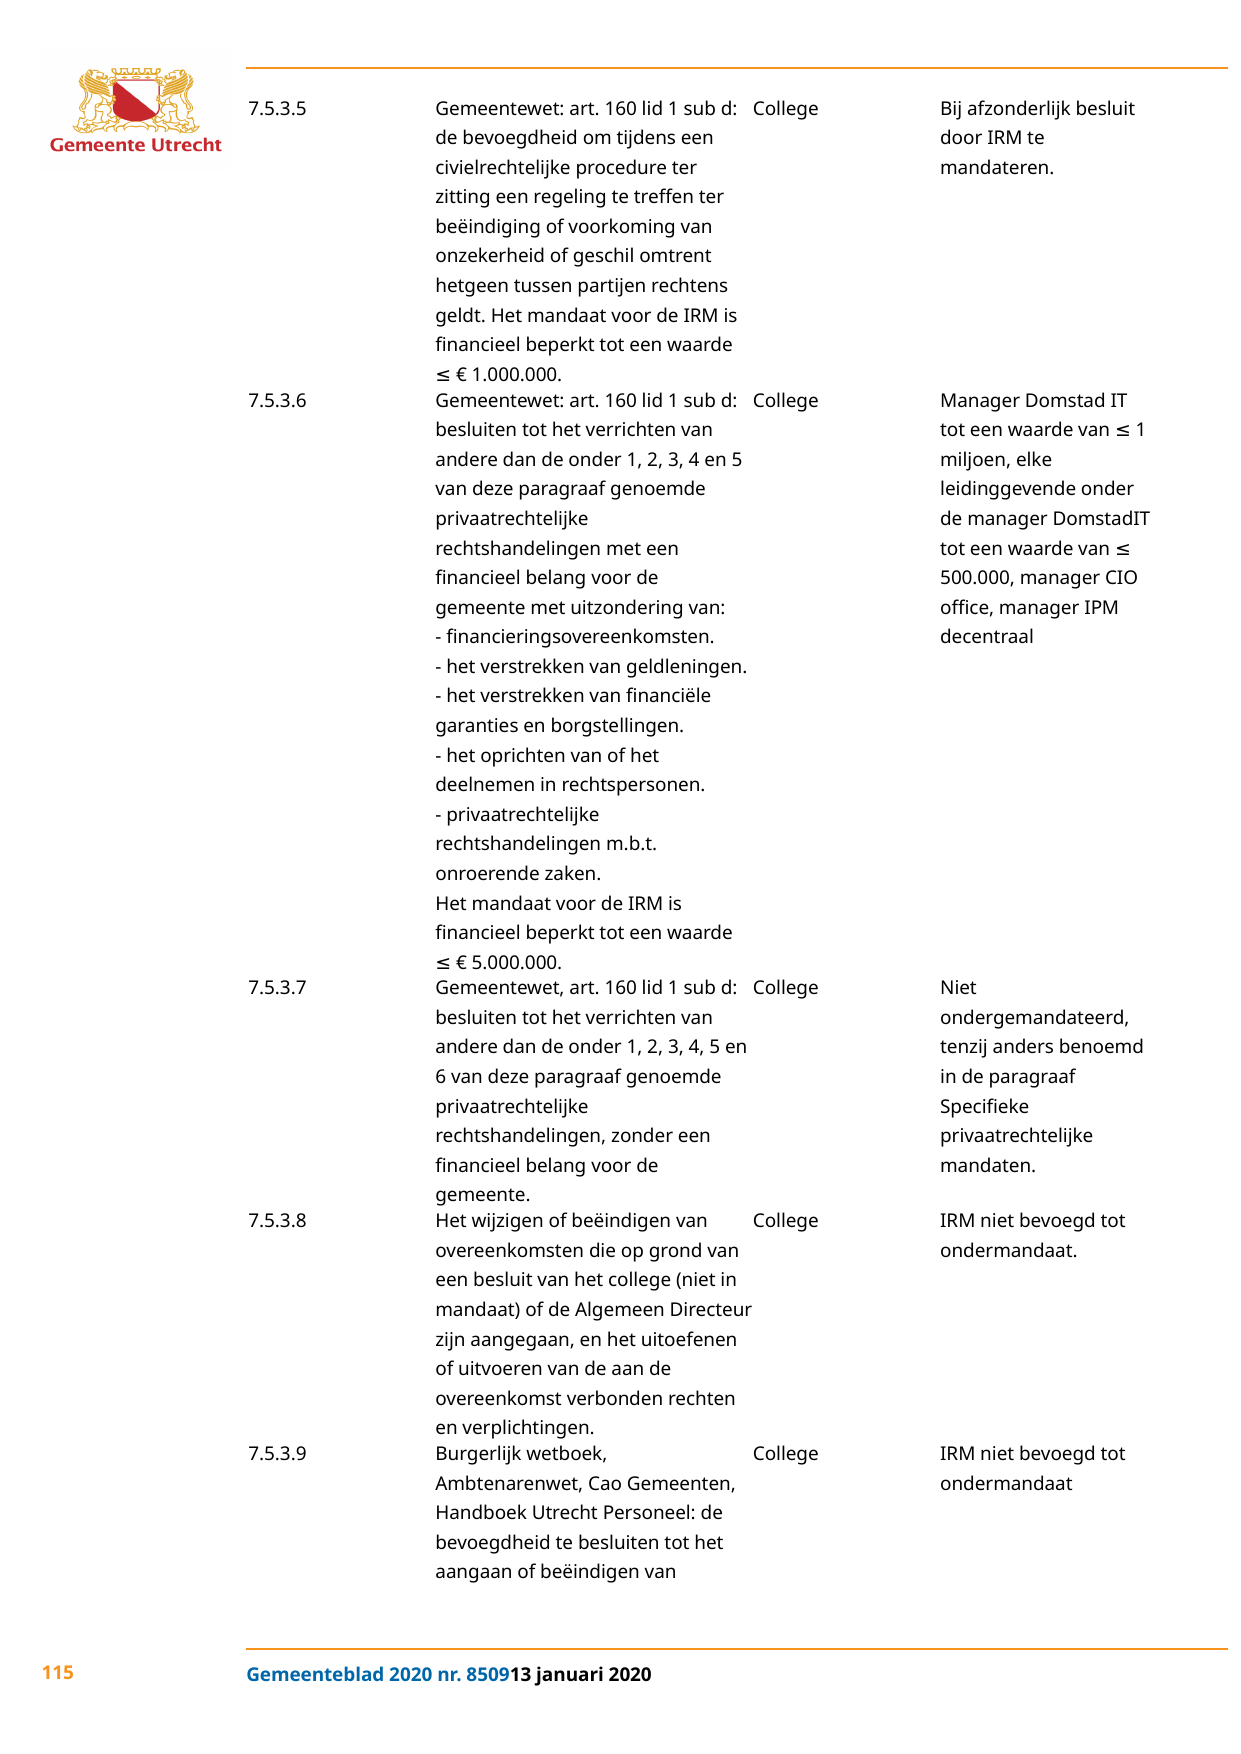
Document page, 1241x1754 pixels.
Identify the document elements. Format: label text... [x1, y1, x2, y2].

table_cell IRM niet bevoegd tot ondermandaat [940, 1440, 1152, 1584]
table_cell College [753, 387, 940, 974]
table_cell College [753, 1440, 940, 1584]
table_cell Bij afzonderlijk besluit door IRM te mandateren. [940, 95, 1152, 387]
table_cell 7.5.3.9 [248, 1440, 435, 1584]
table_cell Gemeentewet: art. 160 lid 1 sub d: de bevoegdheid om tijdens een civielrechtelijke procedure ter zitting een regeling te treffen ter beëindiging of voorkoming van onzekerheid of geschil omtrent hetgeen tussen partijen rechtens geldt. Het mandaat voor de IRM is financieel beperkt tot een waarde ≤ € 1.000.000. [435, 95, 753, 387]
table_cell 7.5.3.7 [248, 975, 435, 1207]
table_cell College [753, 1208, 940, 1440]
picture [41, 47, 231, 172]
table_cell 7.5.3.5 [248, 95, 435, 387]
table_cell College [753, 95, 940, 387]
table_cell Gemeentewet, art. 160 lid 1 sub d: besluiten tot het verrichten van andere dan de onder 1, 2, 3, 4, 5 en 6 van deze paragraaf genoemde privaatrechtelijke rechtshandelingen, zonder een financieel belang voor de gemeente. [435, 975, 753, 1207]
table_cell Manager Domstad IT tot een waarde van ≤ 1 miljoen, elke leidinggevende onder de manager DomstadIT tot een waarde van ≤ 500.000, manager CIO office, manager IPM decentraal [940, 387, 1152, 974]
table_cell College [753, 975, 940, 1207]
table_cell 7.5.3.8 [248, 1208, 435, 1440]
table_cell Niet ondergemandateerd, tenzij anders benoemd in de paragraaf Specifieke privaatrechtelijke mandaten. [940, 975, 1152, 1207]
table_cell Burgerlijk wetboek, Ambtenarenwet, Cao Gemeenten, Handboek Utrecht Personeel: de bevoegdheid te besluiten tot het aangaan of beëindigen van [435, 1440, 753, 1584]
table_cell 7.5.3.6 [248, 387, 435, 974]
table_cell Het wijzigen of beëindigen van overeenkomsten die op grond van een besluit van het college (niet in mandaat) of de Algemeen Directeur zijn aangegaan, en het uitoefenen of uitvoeren van de aan de overeenkomst verbonden rechten en verplichtingen. [435, 1208, 753, 1440]
table_cell Gemeentewet: art. 160 lid 1 sub d: besluiten tot het verrichten van andere dan de onder 1, 2, 3, 4 en 5 van deze paragraaf genoemde privaatrechtelijke rechtshandelingen met een financieel belang voor de gemeente met uitzondering van: - financieringsovereenkomsten. - het verstrekken van geldleningen. - het verstrekken van financiële garanties en borgstellingen. - het oprichten van of het deelnemen in rechtspersonen. - privaatrechtelijke rechtshandelingen m.b.t. onroerende zaken. Het mandaat voor de IRM is financieel beperkt tot een waarde ≤ € 5.000.000. [435, 387, 753, 974]
table_cell IRM niet bevoegd tot ondermandaat. [940, 1208, 1152, 1440]
